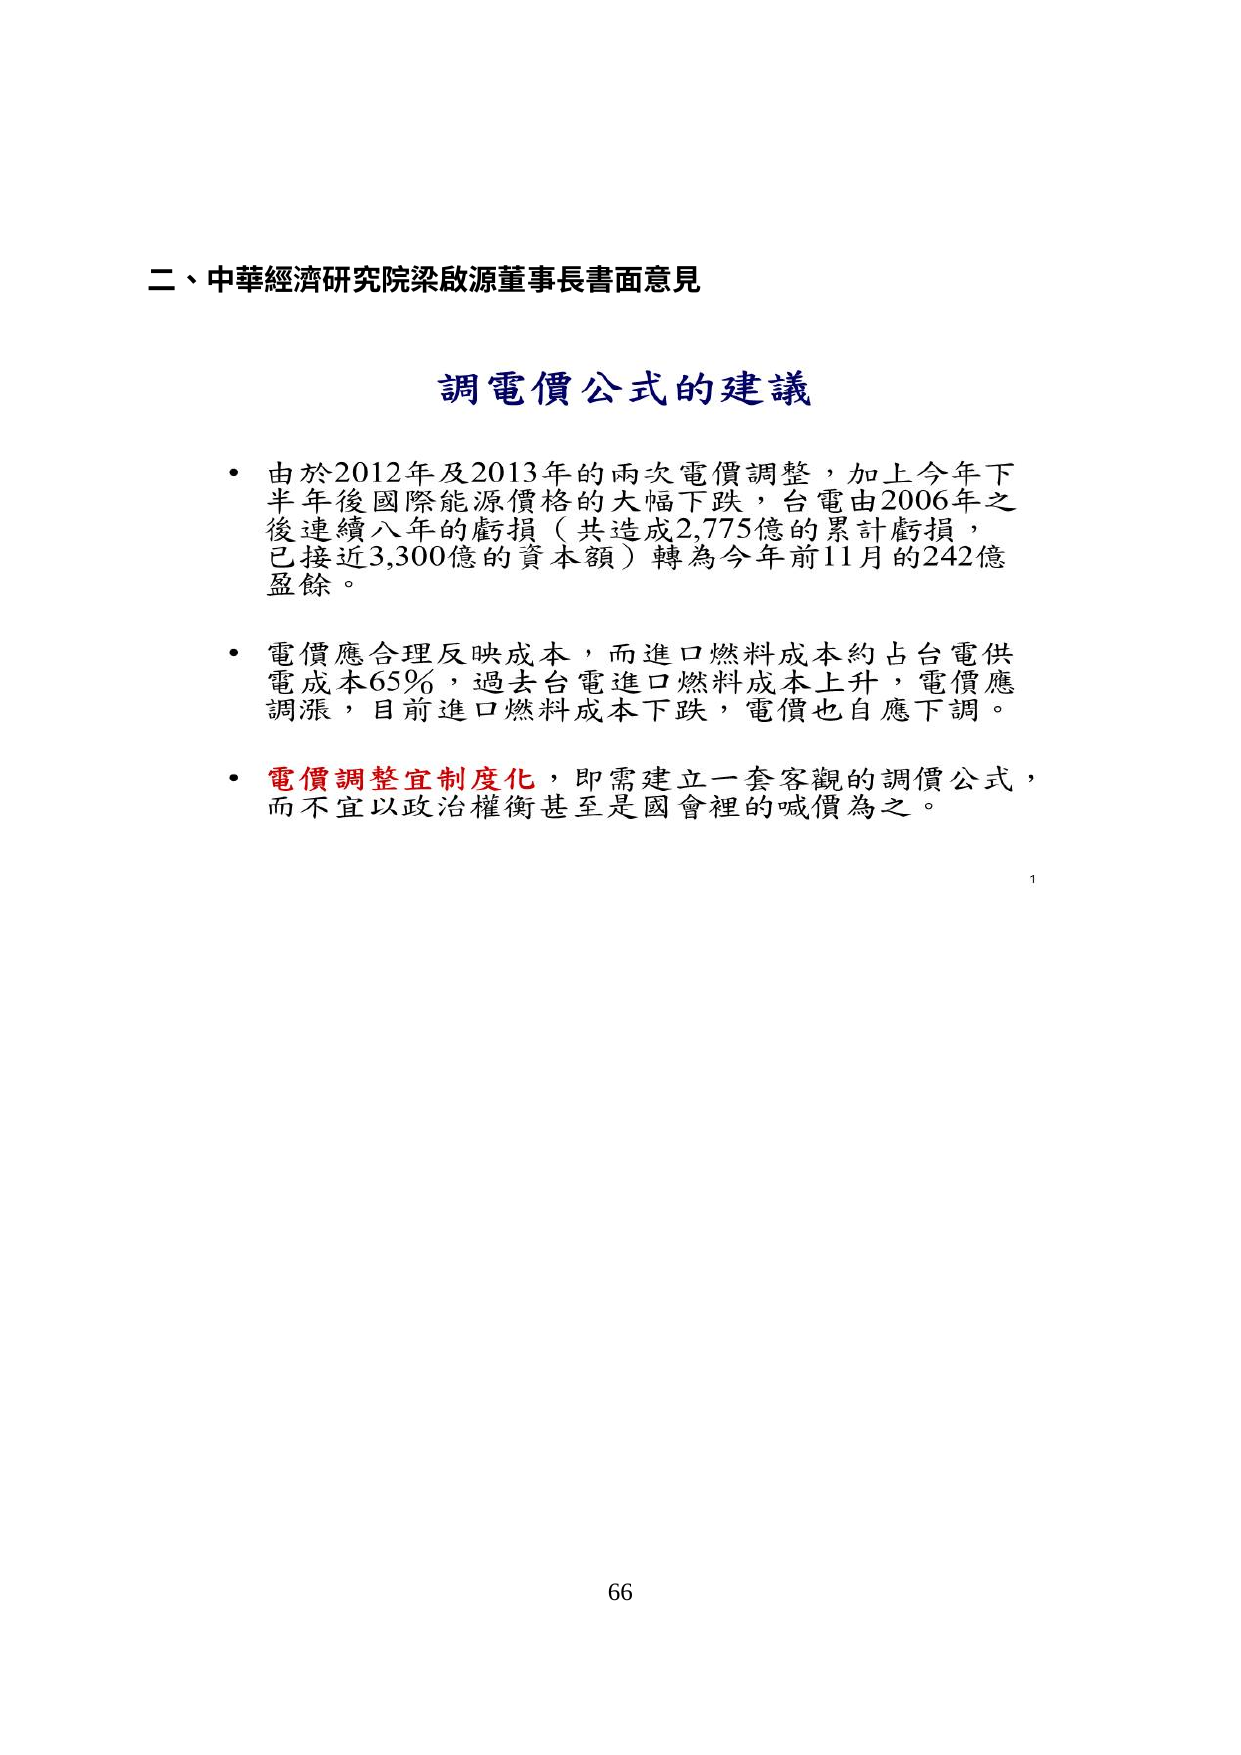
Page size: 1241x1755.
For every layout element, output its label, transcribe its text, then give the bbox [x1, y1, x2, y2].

text 二、中華經濟研究院梁啟源董事長書面意見 [148, 236, 1095, 298]
